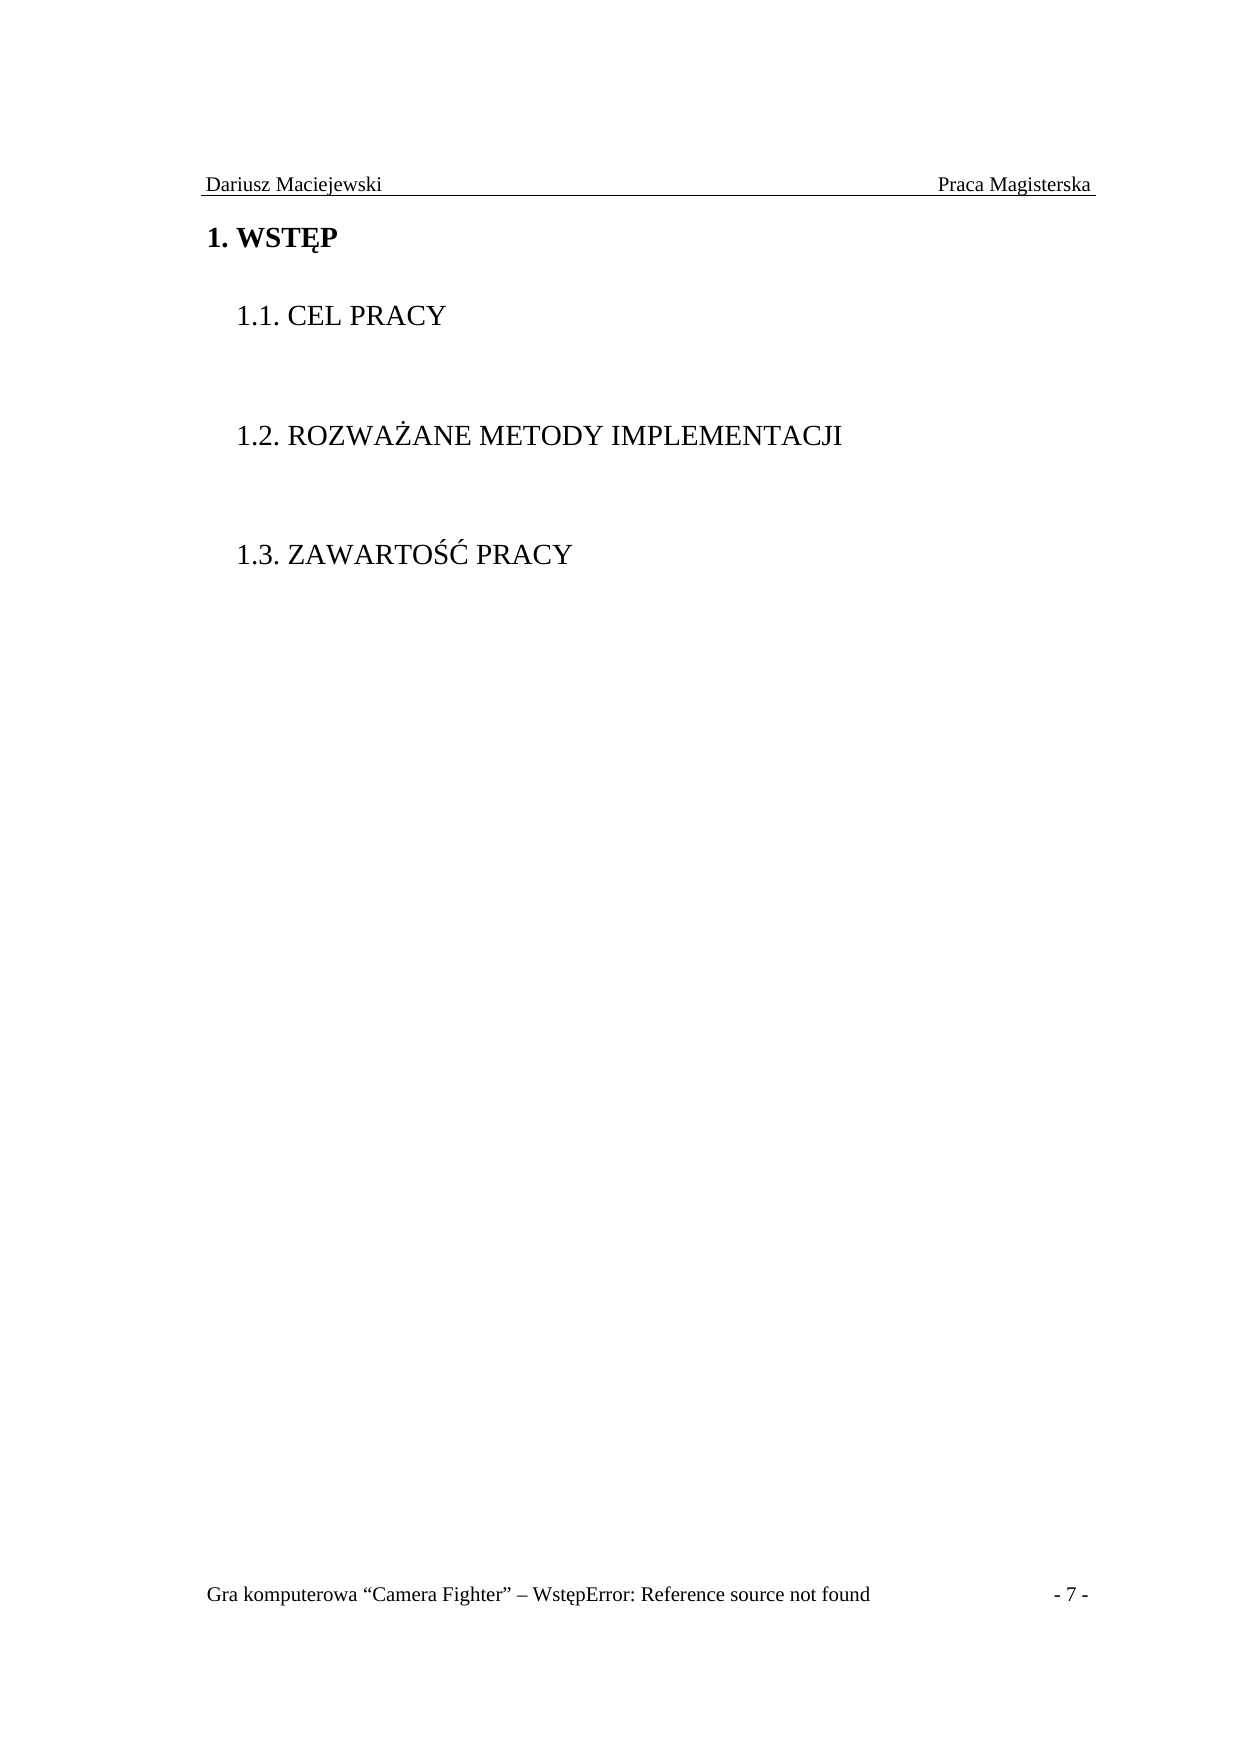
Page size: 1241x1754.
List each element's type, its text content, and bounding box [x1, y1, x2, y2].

subtitle Zawartość pracy [207, 538, 1092, 571]
subtitle Cel pracy [207, 299, 1092, 332]
subtitle Rozważane metody implementacji [207, 419, 1092, 451]
subtitle Wstęp [207, 221, 1092, 254]
